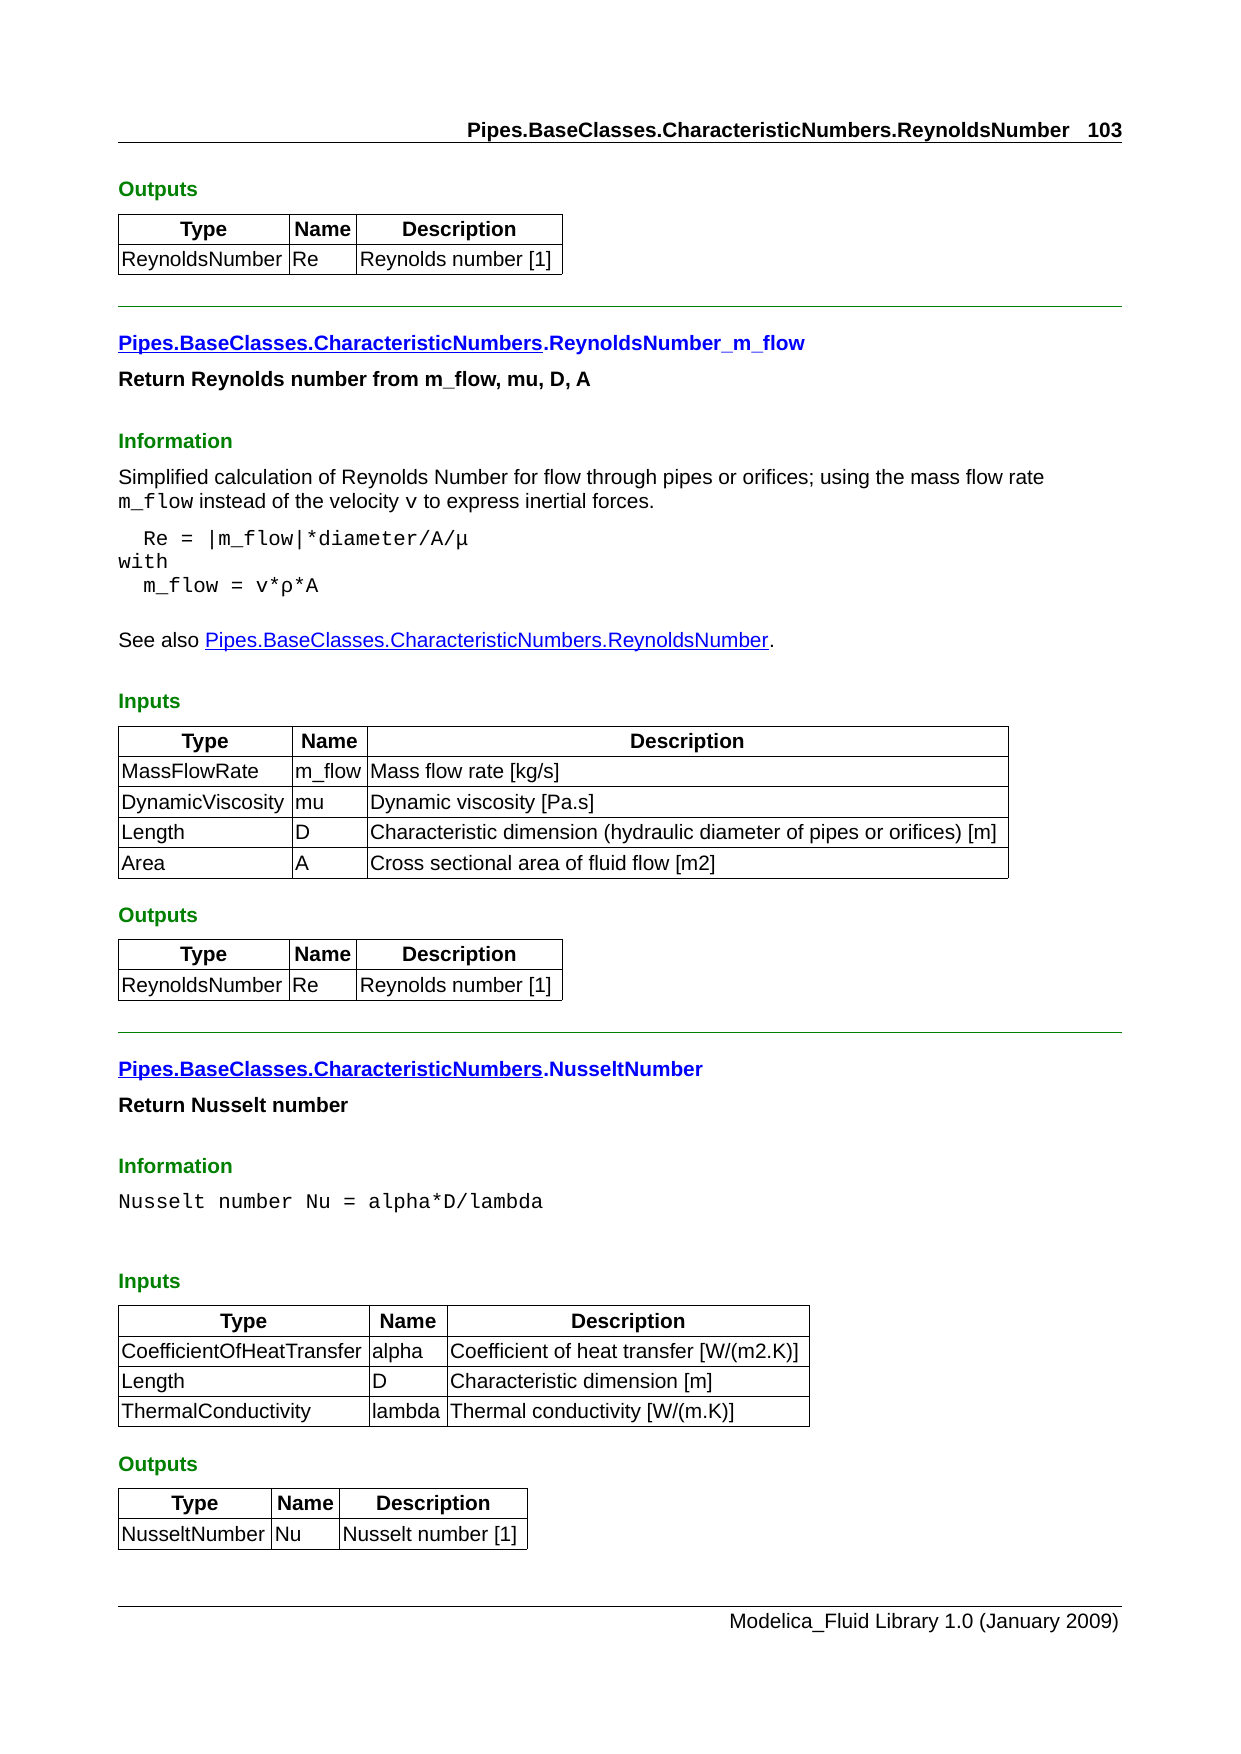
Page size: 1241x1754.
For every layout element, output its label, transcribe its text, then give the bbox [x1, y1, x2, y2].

table_cell DynamicViscosity [119, 787, 292, 817]
subtitle Inputs [118, 1269, 1122, 1293]
table_cell Re [290, 970, 356, 999]
table_cell Reynolds number [1] [357, 245, 562, 274]
table_cell MassFlowRate [119, 757, 292, 786]
table_header Description [448, 1306, 809, 1336]
table_cell ThermalConductivity [119, 1397, 369, 1426]
table_cell Nusselt number [1] [340, 1519, 527, 1549]
table_header Description [357, 215, 562, 244]
table_header Name [290, 215, 356, 244]
table_cell Length [119, 818, 292, 847]
table_cell CoefficientOfHeatTransfer [119, 1337, 369, 1366]
subtitle Pipes.BaseClasses.CharacteristicNumbers.ReynoldsNumber_m_flow [118, 331, 1122, 355]
table_cell D [370, 1367, 447, 1396]
table_header Type [119, 727, 292, 756]
table_cell m_flow [293, 757, 367, 786]
table_cell NusseltNumber [119, 1519, 271, 1549]
subtitle Pipes.BaseClasses.CharacteristicNumbers.NusseltNumber [118, 1056, 1122, 1080]
table_cell Mass flow rate [kg/s] [368, 757, 1008, 786]
subtitle Information [118, 1154, 1122, 1178]
table_cell Characteristic dimension (hydraulic diameter of pipes or orifices) [m] [368, 818, 1008, 847]
subtitle Outputs [118, 177, 1122, 201]
table_header Name [370, 1306, 447, 1336]
text with [118, 551, 1122, 575]
table_cell D [293, 818, 367, 847]
text Nusselt number Nu = alpha*D/lambda [118, 1191, 1122, 1214]
table_cell ReynoldsNumber [119, 245, 289, 274]
table_cell A [293, 848, 367, 877]
table_cell mu [293, 787, 367, 817]
table_header Description [368, 727, 1008, 756]
table_header Name [272, 1489, 339, 1518]
table_header Type [119, 1489, 271, 1518]
table_cell Thermal conductivity [W/(m.K)] [448, 1397, 809, 1426]
table_cell Cross sectional area of fluid flow [m2] [368, 848, 1008, 877]
table_cell Nu [272, 1519, 339, 1549]
table_header Description [340, 1489, 527, 1518]
table_cell lambda [370, 1397, 447, 1426]
subtitle Outputs [118, 902, 1122, 926]
table_cell Area [119, 848, 292, 877]
text Re = |m_flow|*diameter/A/μ [118, 527, 1122, 551]
text See also Pipes.BaseClasses.CharacteristicNumbers.ReynoldsNumber. [118, 628, 1122, 652]
text Return Reynolds number from m_flow, mu, D, A [118, 367, 1122, 391]
table_header Type [119, 1306, 369, 1336]
subtitle Information [118, 429, 1122, 453]
table_cell Re [290, 245, 356, 274]
text Simplified calculation of Reynolds Number for flow through pipes or orifices; using the mass flow rate m_flow instead of the velocity v to express inertial forces. [118, 465, 1122, 515]
table_cell Dynamic viscosity [Pa.s] [368, 787, 1008, 817]
table_header Description [357, 940, 562, 969]
text m_flow = v*ρ*A [118, 575, 1122, 598]
table_cell alpha [370, 1337, 447, 1366]
table_cell Reynolds number [1] [357, 970, 562, 999]
table_header Type [119, 940, 289, 969]
table_header Name [293, 727, 367, 756]
table_cell Characteristic dimension [m] [448, 1367, 809, 1396]
table_cell Length [119, 1367, 369, 1396]
subtitle Inputs [118, 689, 1122, 713]
table_header Name [290, 940, 356, 969]
table_header Type [119, 215, 289, 244]
text Return Nusselt number [118, 1093, 1122, 1117]
table_cell ReynoldsNumber [119, 970, 289, 999]
subtitle Outputs [118, 1452, 1122, 1476]
table_cell Coefficient of heat transfer [W/(m2.K)] [448, 1337, 809, 1366]
